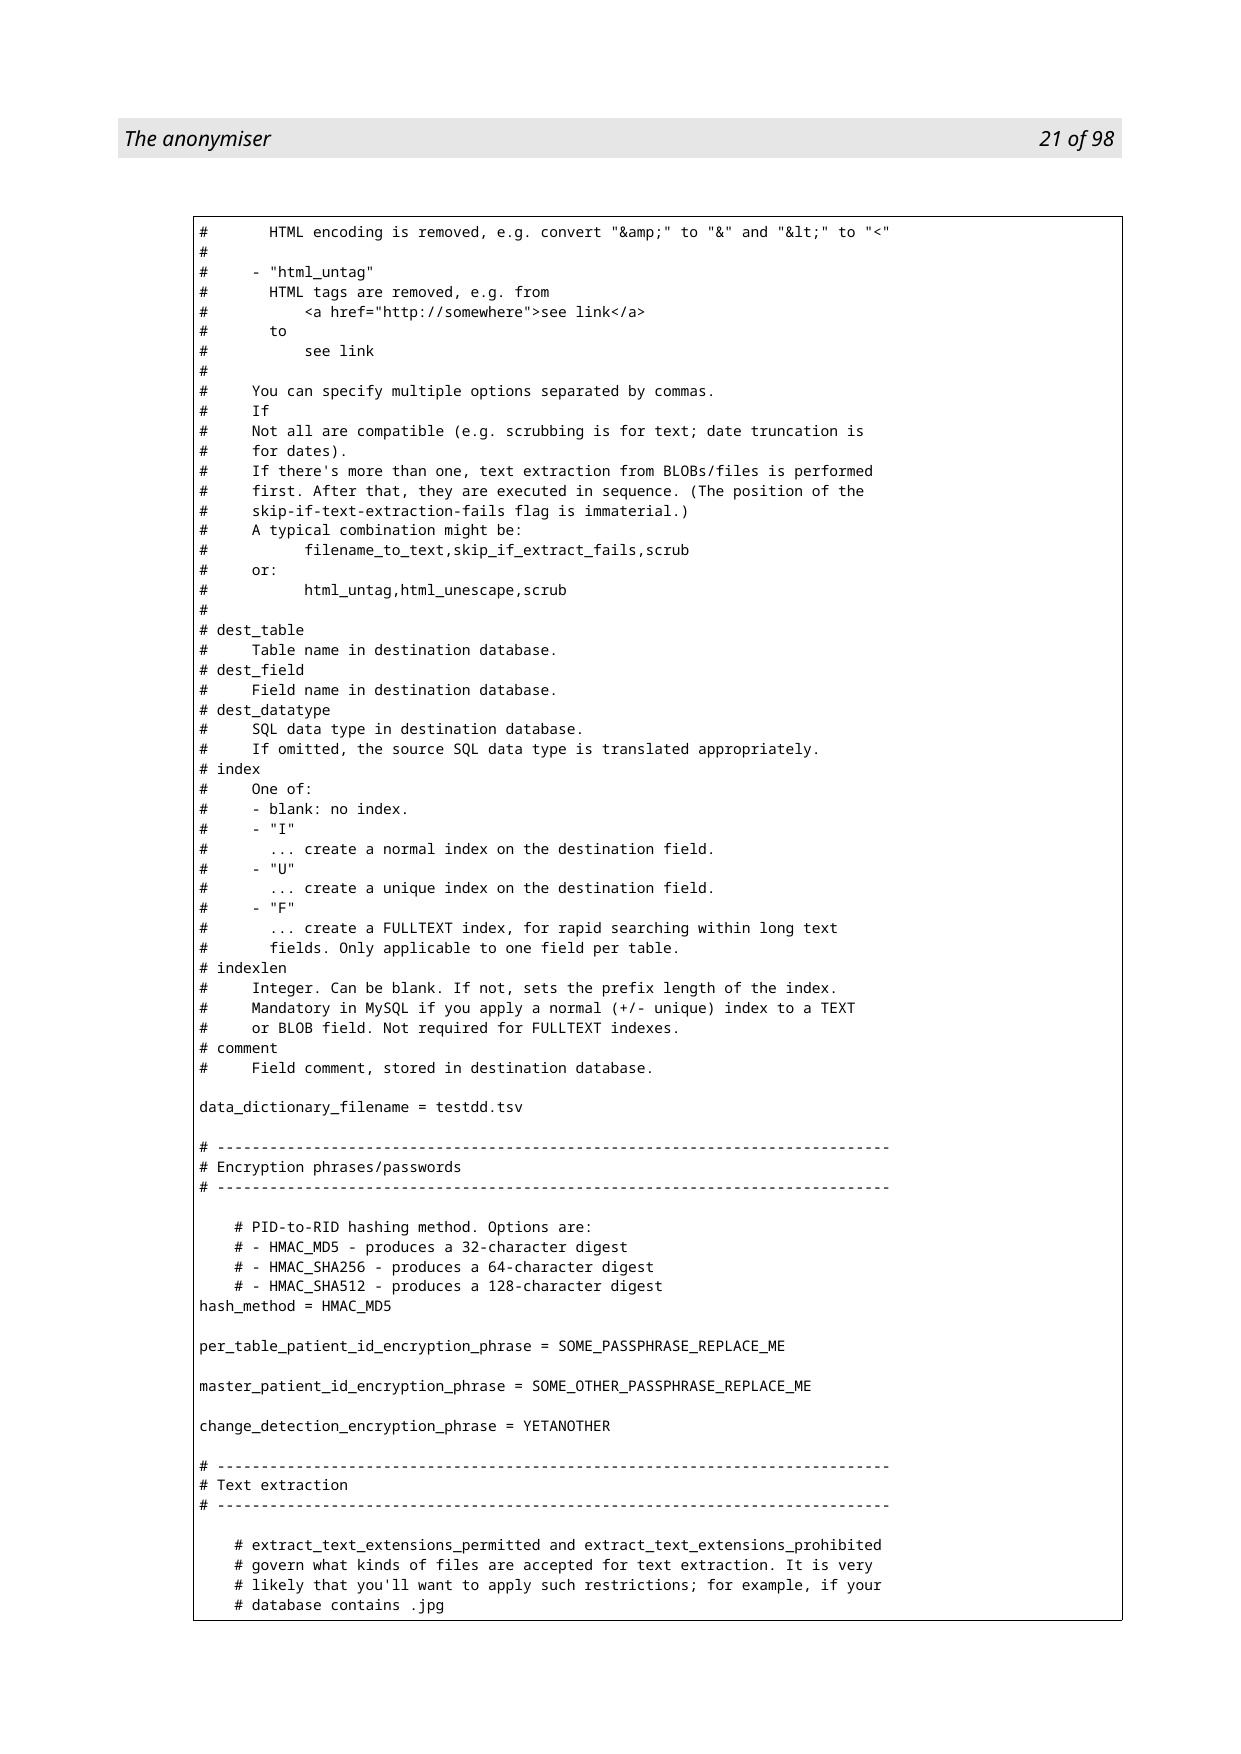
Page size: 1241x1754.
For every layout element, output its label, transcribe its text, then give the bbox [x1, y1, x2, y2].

table_header # HTML encoding is removed, e.g. convert "&amp;" to "&" and "&lt;" to "<" # # - "html_untag" # HTML tags are removed, e.g. from # <a href="http://somewhere">see link</a> # to # see link # # You can specify multiple options separated by commas. # If # Not all are compatible (e.g. scrubbing is for text; date truncation is # for dates). # If there's more than one, text extraction from BLOBs/files is performed # first. After that, they are executed in sequence. (The position of the # skip-if-text-extraction-fails flag is immaterial.) # A typical combination might be: # filename_to_text,skip_if_extract_fails,scrub # or: # html_untag,html_unescape,scrub # # dest_table # Table name in destination database. # dest_field # Field name in destination database. # dest_datatype # SQL data type in destination database. # If omitted, the source SQL data type is translated appropriately. # index # One of: # - blank: no index. # - "I" # ... create a normal index on the destination field. # - "U" # ... create a unique index on the destination field. # - "F" # ... create a FULLTEXT index, for rapid searching within long text # fields. Only applicable to one field per table. # indexlen # Integer. Can be blank. If not, sets the prefix length of the index. # Mandatory in MySQL if you apply a normal (+/- unique) index to a TEXT # or BLOB field. Not required for FULLTEXT indexes. # comment # Field comment, stored in destination database. data_dictionary_filename = testdd.tsv # ----------------------------------------------------------------------------- # Encryption phrases/passwords # ----------------------------------------------------------------------------- # PID-to-RID hashing method. Options are: # - HMAC_MD5 - produces a 32-character digest # - HMAC_SHA256 - produces a 64-character digest # - HMAC_SHA512 - produces a 128-character digest hash_method = HMAC_MD5 per_table_patient_id_encryption_phrase = SOME_PASSPHRASE_REPLACE_ME master_patient_id_encryption_phrase = SOME_OTHER_PASSPHRASE_REPLACE_ME change_detection_encryption_phrase = YETANOTHER # ----------------------------------------------------------------------------- # Text extraction # ----------------------------------------------------------------------------- # extract_text_extensions_permitted and extract_text_extensions_prohibited # govern what kinds of files are accepted for text extraction. It is very # likely that you'll want to apply such restrictions; for example, if your # database contains .jpg [194, 217, 1122, 1620]
